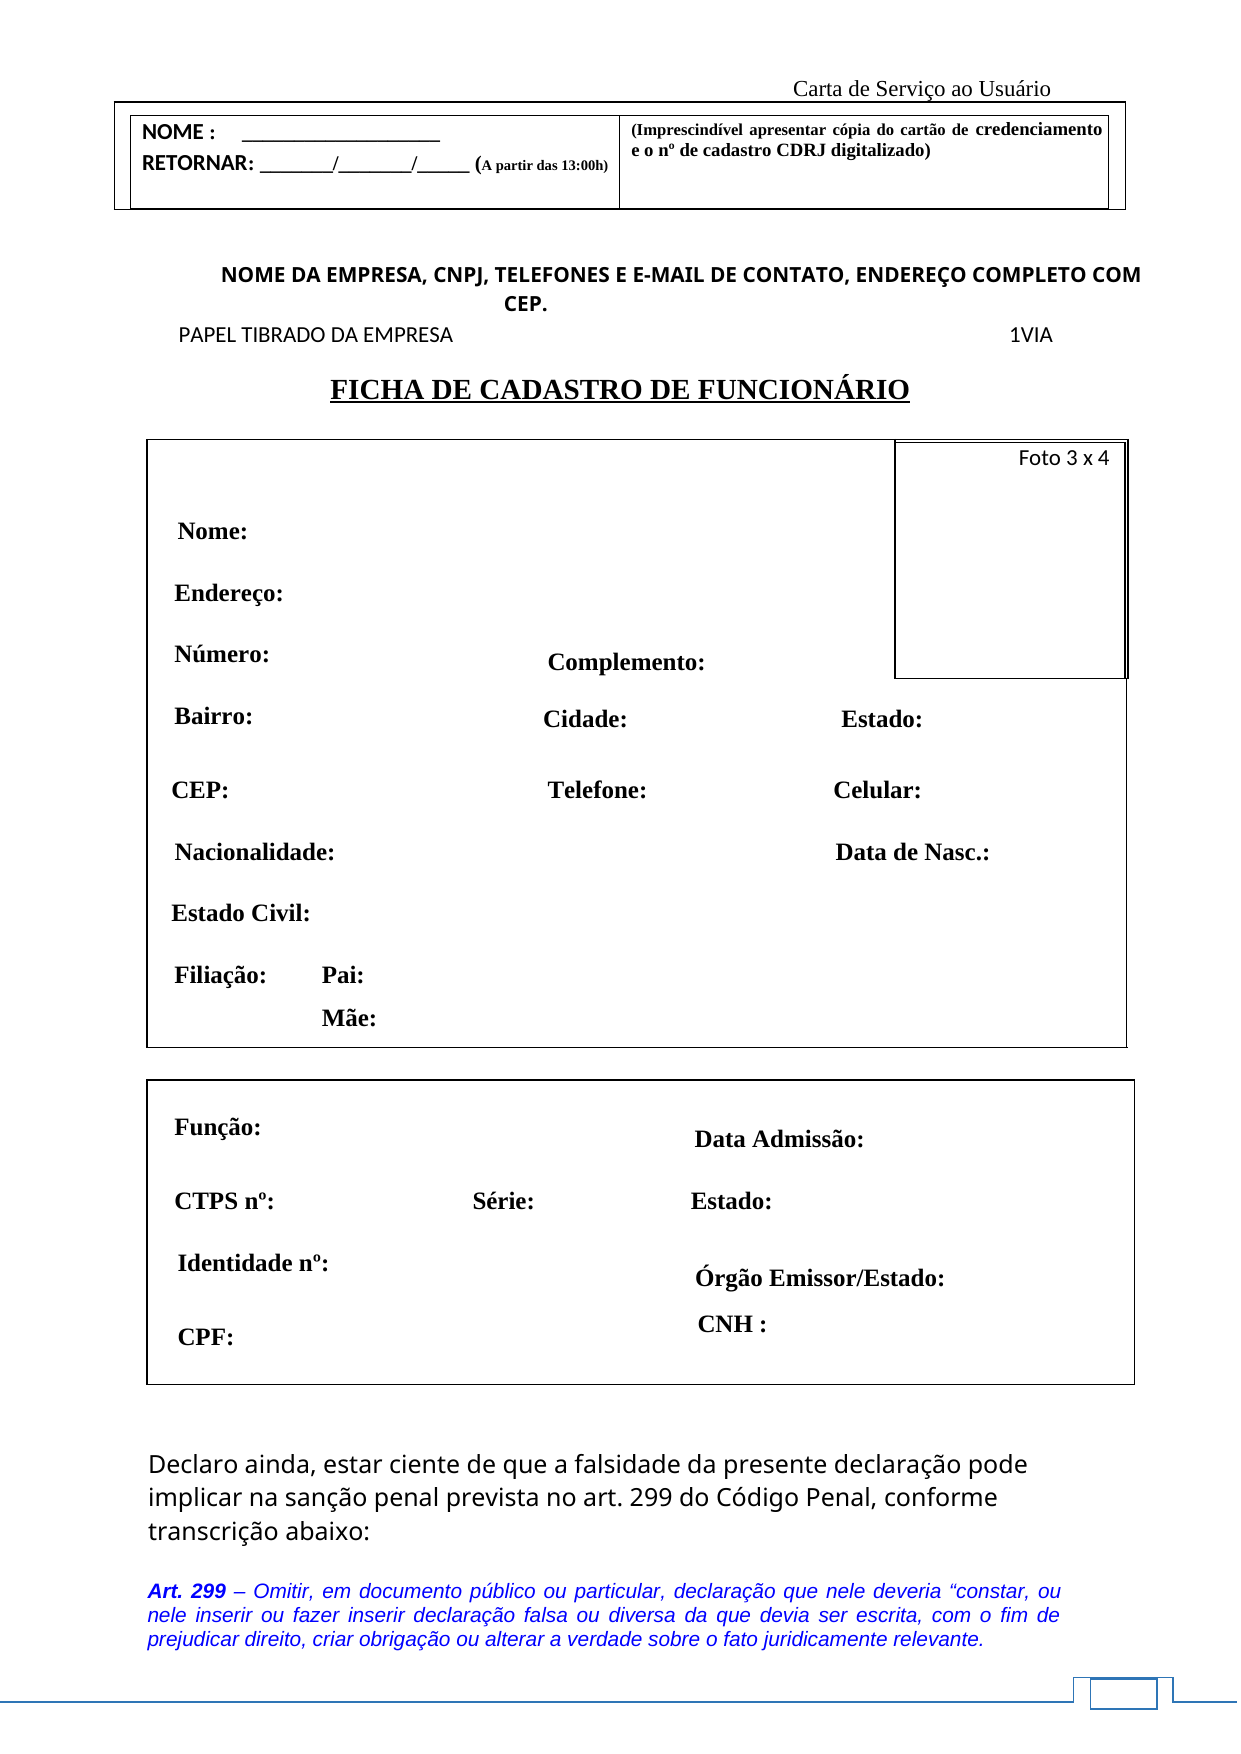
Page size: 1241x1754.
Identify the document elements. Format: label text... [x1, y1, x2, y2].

table_cell Nacionalidade: Estado Civil: Filiação: Pai: Mãe: [148, 837, 472, 1047]
table_cell Nome: Endereço: Número: Bairro: [148, 505, 472, 744]
table_cell [1019, 744, 1126, 837]
table_header Data Admissão: [591, 1081, 1134, 1155]
text Art. 299 – Omitir, em documento público ou particular, declaração que nele deveria “constar, ou nele inserir ou fazer inserir declaração falsa ou diversa da que devia ser escrita, com o fim de prejudicar direito, criar obrigação ou alterar a verdade sobre o fato juridicamente relevante. [147, 1578, 1064, 1650]
table_header [148, 440, 472, 505]
table_cell CTPS nº: [148, 1155, 398, 1248]
table_cell Estado: [591, 1155, 1134, 1248]
table_header [472, 1081, 591, 1155]
table_cell [399, 1309, 472, 1384]
table_cell CPF: [148, 1309, 398, 1384]
table_header [472, 440, 894, 505]
table_cell [1019, 837, 1126, 1047]
table_header [399, 1081, 472, 1155]
table_cell [896, 505, 1018, 677]
table_cell CNH : [591, 1309, 1134, 1384]
text NOME DA EMPRESA, CNPJ, TELEFONES E E-MAIL DE CONTATO, ENDEREÇO COMPLETO COM CEP. [221, 260, 1146, 318]
table_cell [1019, 679, 1126, 744]
table_header [115, 103, 1125, 209]
table_cell Telefone: Celular: [472, 744, 1018, 837]
table_header Função: [148, 1081, 398, 1155]
table_header (Imprescindível apresentar cópia do cartão de credenciamento e o nº de cadastro CDRJ digitalizado) [620, 116, 1108, 208]
table_cell [1019, 505, 1124, 677]
table_cell CEP: [148, 744, 472, 837]
text FICHA DE CADASTRO DE FUNCIONÁRIO [330, 372, 1181, 406]
table_cell Órgão Emissor/Estado: [591, 1248, 1134, 1309]
table_header [896, 443, 1018, 505]
text Declaro ainda, estar ciente de que a falsidade da presente declaração pode implicar na sanção penal prevista no art. 299 do Código Penal, conforme transcrição abaixo: [148, 1447, 1096, 1548]
table_cell Identidade nº: [148, 1248, 398, 1309]
text PAPEL TIBRADO DA EMPRESA 1VIA [178, 320, 1065, 348]
table_cell Complemento: Cidade: Estado: [472, 505, 895, 744]
table_cell [472, 1248, 591, 1309]
table_header NOME : ___________________ RETORNAR: _______/_______/_____ (A partir das 13:00h) [131, 116, 619, 208]
table_cell [895, 679, 1018, 744]
table_cell [399, 1155, 472, 1248]
table_cell [399, 1248, 472, 1309]
table_cell Data de Nasc.: [472, 837, 1018, 1047]
table_cell Série: [472, 1155, 591, 1248]
table_cell [472, 1309, 591, 1384]
table_header Foto 3 x 4 [1019, 443, 1124, 505]
